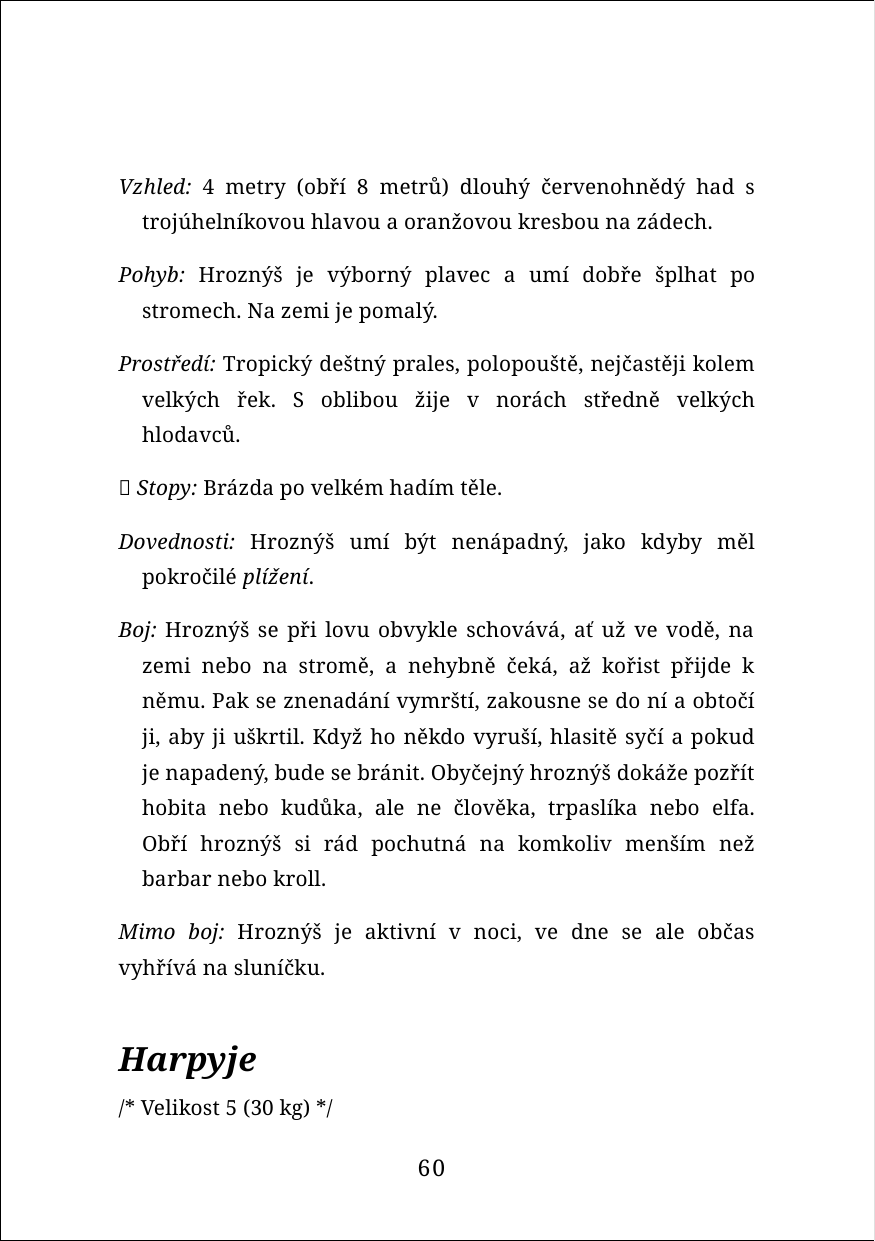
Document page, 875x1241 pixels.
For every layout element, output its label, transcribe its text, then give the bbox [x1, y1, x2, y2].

text /* Velikost 5 (30 kg) */ [118, 1093, 756, 1121]
text Boj: Hroznýš se při lovu obvykle schovává, ať už ve vodě, na zemi nebo na stromě, a nehybně čeká, až kořist přijde k němu. Pak se znenadání vymrští, zakousne se do ní a obtočí ji, aby ji uškrtil. Když ho někdo vyruší, hlasitě syčí a pokud je napadený, bude se bránit. Obyčejný hroznýš dokáže pozřít hobita nebo kudůka, ale ne člověka, trpaslíka nebo elfa. Obří hroznýš si rád pochutná na komkoliv menším než barbar nebo kroll. [118, 616, 756, 893]
text Dovednosti: Hroznýš umí být nenápadný, jako kdyby měl pokročilé plížení. [118, 527, 756, 591]
text 👣 Stopy: Brázda po velkém hadím těle. [118, 473, 756, 502]
subtitle Harpyje [118, 1036, 756, 1081]
text Vzhled: 4 metry (obří 8 metrů) dlouhý červenohnědý had s trojúhelníkovou hlavou a oranžovou kresbou na zádech. [118, 172, 756, 236]
text Pohyb: Hroznýš je výborný plavec a umí dobře šplhat po stromech. Na zemi je pomalý. [118, 261, 756, 324]
text Mimo boj: Hroznýš je aktivní v noci, ve dne se ale občas vyhřívá na sluníčku. [118, 917, 756, 981]
text Prostředí: Tropický deštný prales, polopouště, nejčastěji kolem velkých řek. S oblibou žije v norách středně velkých hlodavců. [118, 349, 756, 449]
